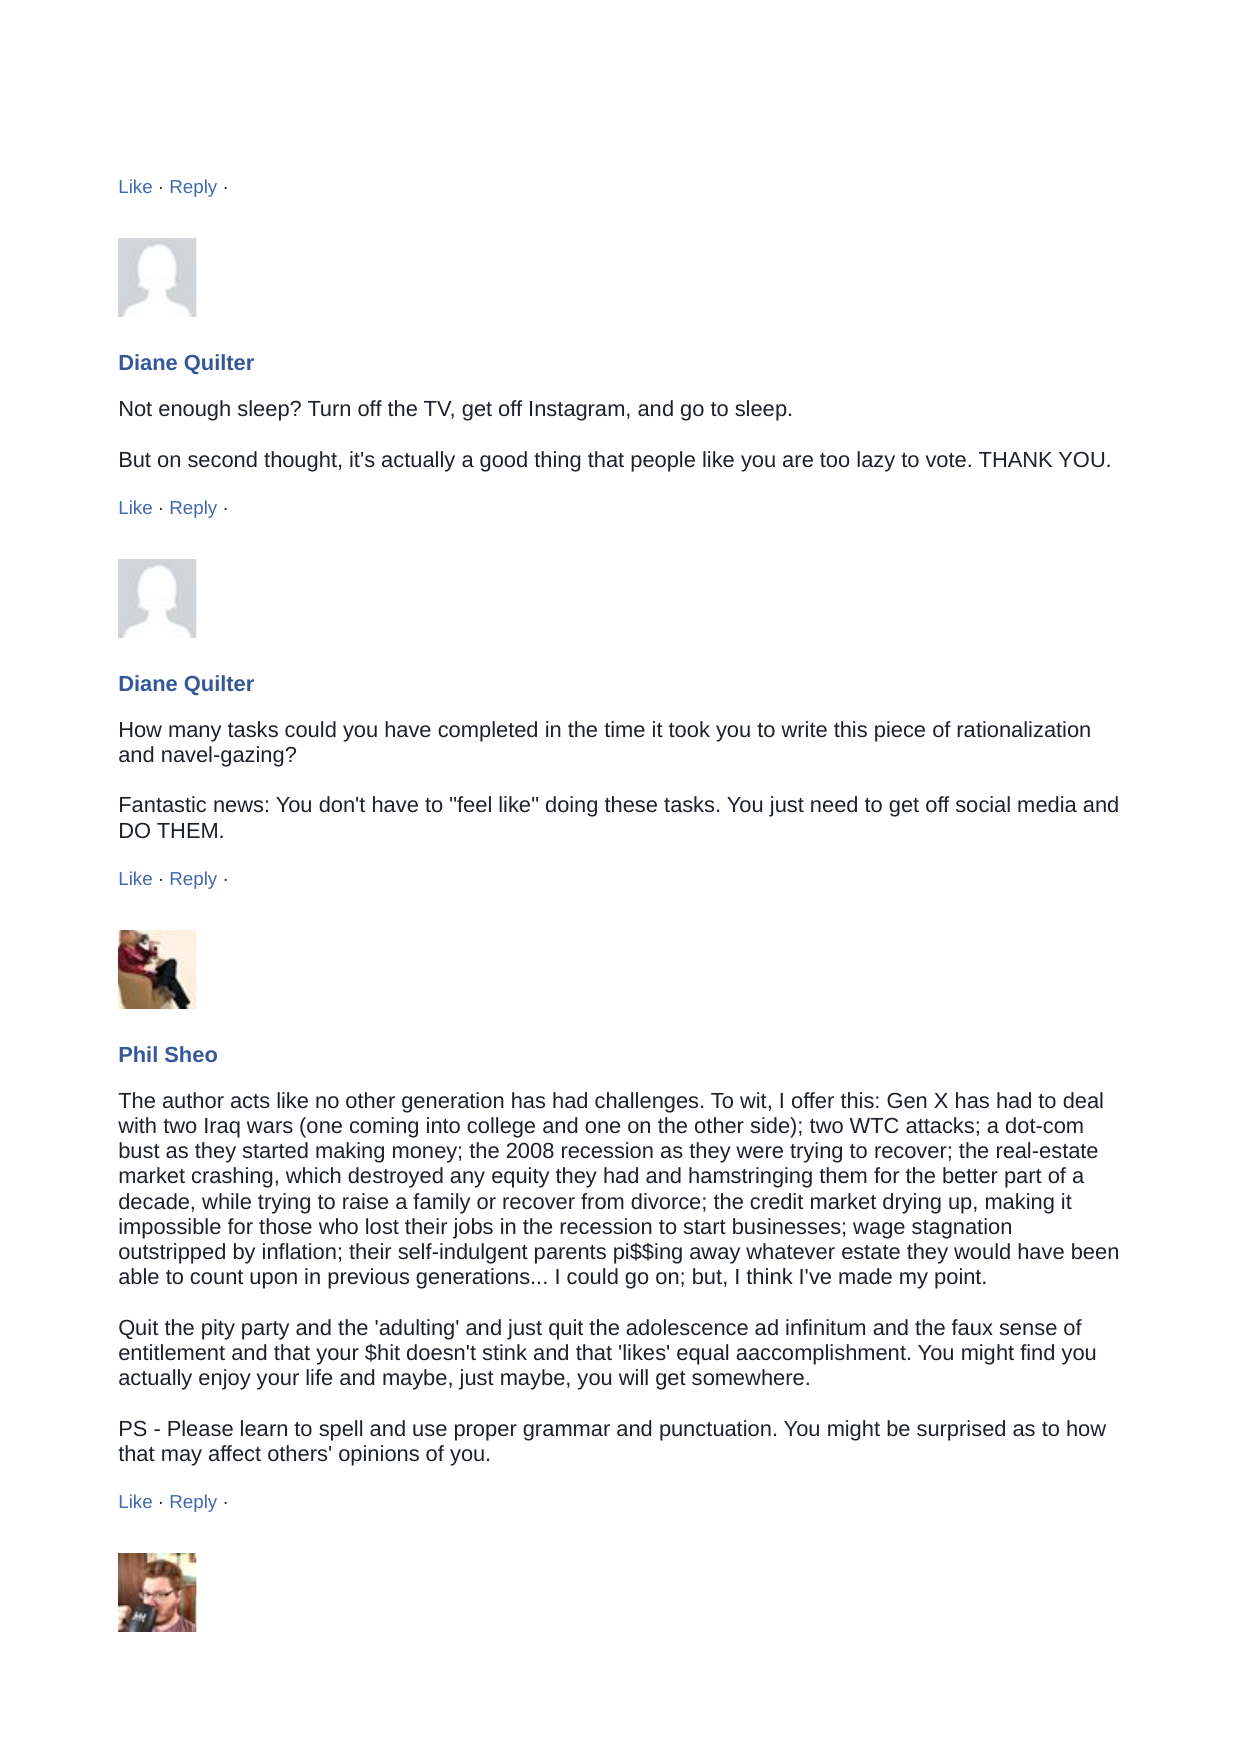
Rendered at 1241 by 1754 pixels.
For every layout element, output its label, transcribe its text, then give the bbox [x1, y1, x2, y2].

text The author acts like no other generation has had challenges. To wit, I offer this: Gen X has had to deal with two Iraq wars (one coming into college and one on the other side); two WTC attacks; a dot-com bust as they started making money; the 2008 recession as they were trying to recover; the real-estate market crashing, which destroyed any equity they had and hamstringing them for the better part of a decade, while trying to raise a family or recover from divorce; the credit market drying up, making it impossible for those who lost their jobs in the recession to start businesses; wage stagnation outstripped by inflation; their self-indulgent parents pi$$ing away whatever estate they would have been able to count upon in previous generations... I could go on; but, I think I've made my point. Quit the pity party and the 'adulting' and just quit the adolescence ad infinitum and the faux sense of entitlement and that your $hit doesn't stink and that 'likes' equal aaccomplishment. You might find you actually enjoy your life and maybe, just maybe, you will get somewhere. PS - Please learn to spell and use proper grammar and punctuation. You might be surprised as to how that may affect others' opinions of you. [118, 1088, 1122, 1466]
text Diane Quilter [118, 671, 1122, 696]
text Not enough sleep? Turn off the TV, get off Instagram, and go to sleep. But on second thought, it's actually a good thing that people like you are too lazy to vote. THANK YOU. [118, 396, 1122, 472]
picture [118, 1553, 197, 1632]
picture [118, 930, 197, 1009]
text Like · Reply · [118, 868, 1122, 889]
text Like · Reply · [118, 1491, 1122, 1512]
picture [118, 238, 197, 317]
text How many tasks could you have completed in the time it took you to write this piece of rationalization and navel-gazing? Fantastic news: You don't have to "feel like" doing these tasks. You just need to get off social media and DO THEM. [118, 717, 1122, 843]
text Like · Reply · [118, 176, 1122, 198]
text Diane Quilter [118, 350, 1122, 375]
text Phil Sheo [118, 1042, 1122, 1067]
text Like · Reply · [118, 497, 1122, 518]
picture [118, 559, 197, 638]
